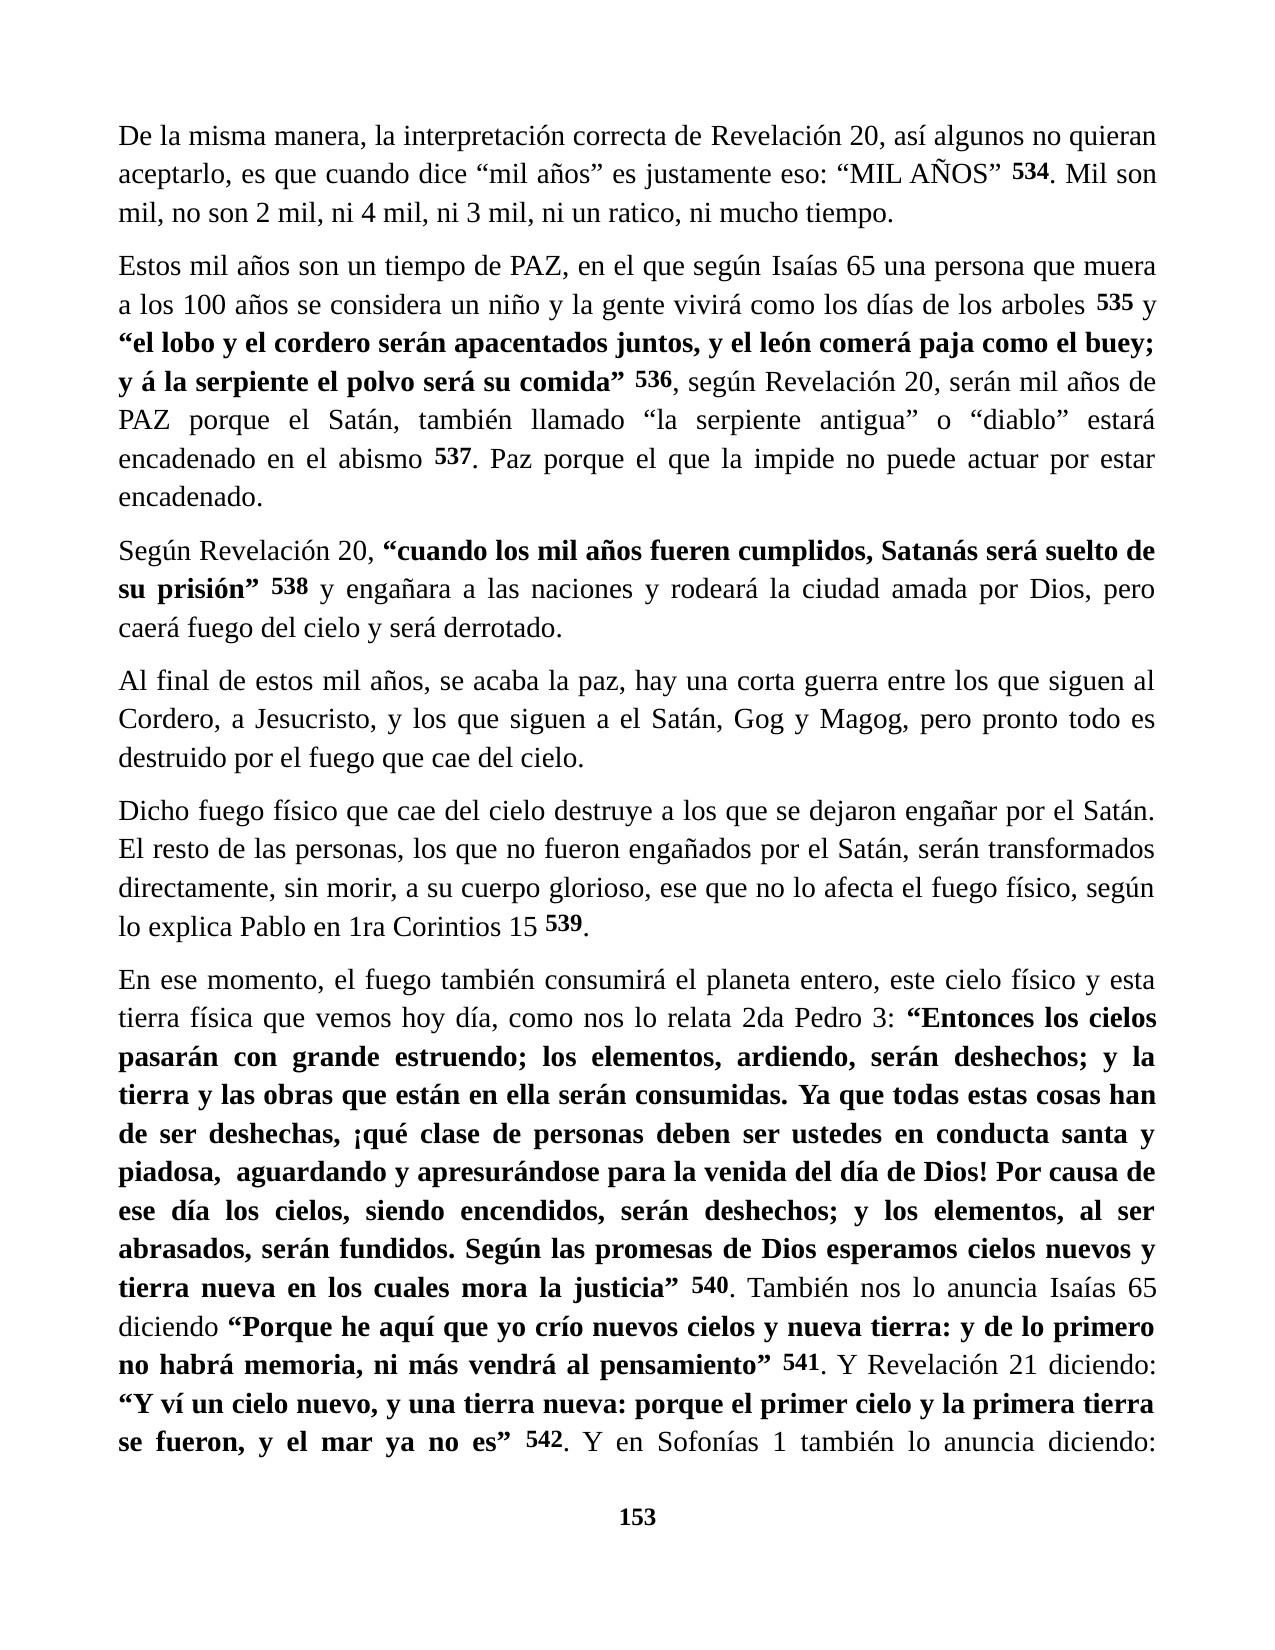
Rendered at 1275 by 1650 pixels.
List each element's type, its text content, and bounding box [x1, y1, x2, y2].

text De la misma manera, la interpretación correcta de Revelación 20, así algunos no quieran aceptarlo, es que cuando dice “mil años” es justamente eso: “MIL AÑOS” . Mil son mil, no son 2 mil, ni 4 mil, ni 3 mil, ni un ratico, ni mucho tiempo. [118, 118, 1157, 229]
text Dicho fuego físico que cae del cielo destruye a los que se dejaron engañar por el Satán. El resto de las personas, los que no fueron engañados por el Satán, serán transformados directamente, sin morir, a su cuerpo glorioso, ese que no lo afecta el fuego físico, según lo explica Pablo en 1ra Corintios 15 . [118, 793, 1157, 942]
text Estos mil años son un tiempo de PAZ, en el que según Isaías 65 una persona que muera a los 100 años se considera un niño y la gente vivirá como los días de los arboles y “el lobo y el cordero serán apacentados juntos, y el león comerá paja como el buey; y á la serpiente el polvo será su comida” , según Revelación 20, serán mil años de PAZ porque el Satán, también llamado “la serpiente antigua” o “diablo” estará encadenado en el abismo . Paz porque el que la impide no puede actuar por estar encadenado. [118, 248, 1157, 513]
text Según Revelación 20, “cuando los mil años fueren cumplidos, Satanás será suelto de su prisión” y engañara a las naciones y rodeará la ciudad amada por Dios, pero caerá fuego del cielo y será derrotado. [118, 533, 1157, 643]
text Al final de estos mil años, se acaba la paz, hay una corta guerra entre los que siguen al Cordero, a Jesucristo, y los que siguen a el Satán, Gog y Magog, pero pronto todo es destruido por el fuego que cae del cielo. [118, 663, 1157, 773]
text En ese momento, el fuego también consumirá el planeta entero, este cielo físico y esta tierra física que vemos hoy día, como nos lo relata 2da Pedro 3: “Entonces los cielos pasarán con grande estruendo; los elementos, ardiendo, serán deshechos; y la tierra y las obras que están en ella serán consumidas. Ya que todas estas cosas han de ser deshechas, ¡qué clase de personas deben ser ustedes en conducta santa y piadosa, aguardando y apresurándose para la venida del día de Dios! Por causa de ese día los cielos, siendo encendidos, serán deshechos; y los elementos, al ser abrasados, serán fundidos. Según las promesas de Dios esperamos cielos nuevos y tierra nueva en los cuales mora la justicia” . También nos lo anuncia Isaías 65 diciendo “Porque he aquí que yo crío nuevos cielos y nueva tierra: y de lo primero no habrá memoria, ni más vendrá al pensamiento” . Y Revelación 21 diciendo: “Y ví un cielo nuevo, y una tierra nueva: porque el primer cielo y la primera tierra se fueron, y el mar ya no es” . Y en Sofonías 1 también lo anuncia diciendo: [118, 962, 1157, 1458]
